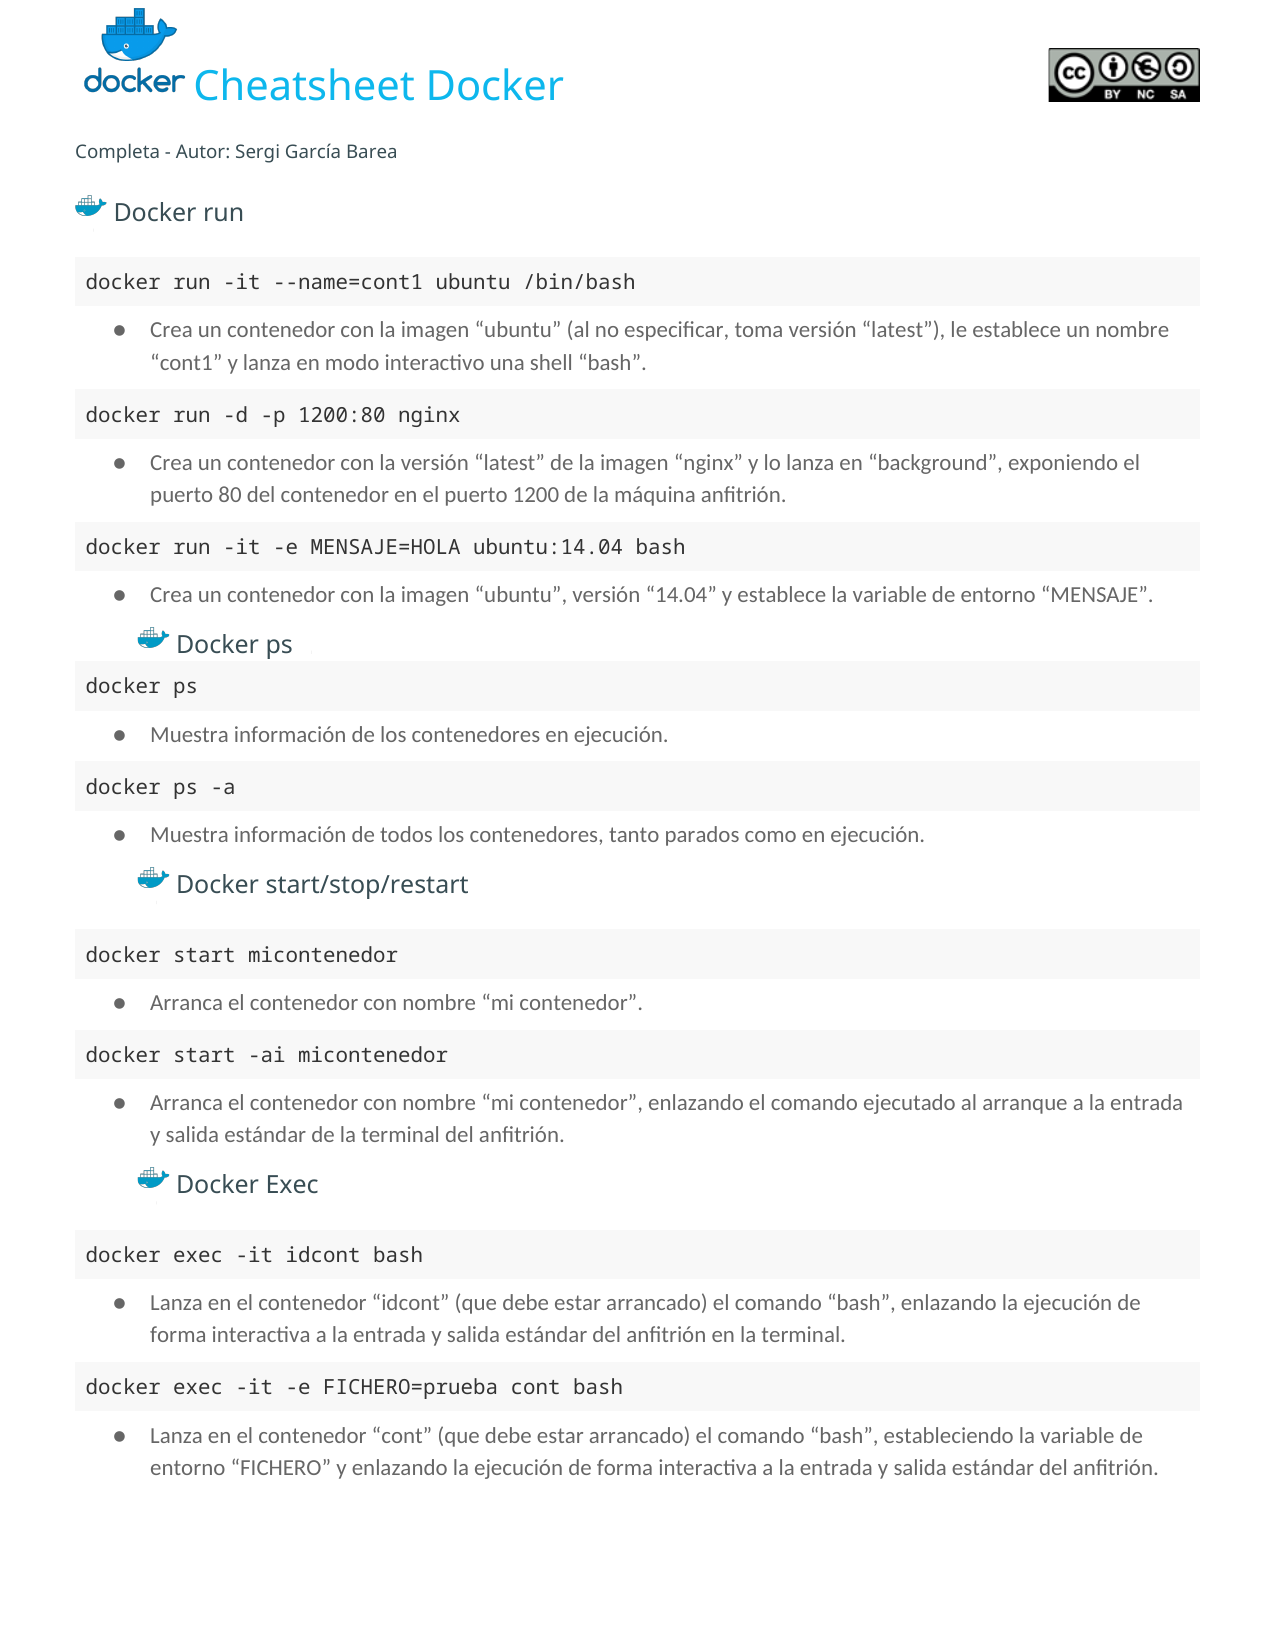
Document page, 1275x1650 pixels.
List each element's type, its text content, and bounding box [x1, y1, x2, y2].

table_header docker run -d -p 1200:80 nginx [75, 389, 1200, 439]
table_header docker start -ai micontenedor [75, 1030, 1200, 1079]
list Crea un contenedor con la versión “latest” de la imagen “nginx” y lo lanza en “background”, exponiendo el puerto 80 del contenedor en el puerto 1200 de la máquina anfitrión. [112, 448, 1191, 508]
picture [137, 1177, 170, 1194]
text Docker ps [137, 622, 1117, 661]
list Crea un contenedor con la imagen “ubuntu” (al no especificar, toma versión “latest”), le establece un nombre “cont1” y lanza en modo interactivo una shell “bash”. [112, 316, 1191, 376]
picture [137, 1162, 170, 1177]
table_header docker run -it -e MENSAJE=HOLA ubuntu:14.04 bash [75, 522, 1200, 571]
list Crea un contenedor con la imagen “ubuntu”, versión “14.04” y establece la variable de entorno “MENSAJE”. [112, 580, 1191, 608]
table_header docker ps -a [75, 761, 1200, 811]
picture [75, 205, 107, 222]
text Docker Exec [137, 1162, 1117, 1201]
list Lanza en el contenedor “idcont” (que debe estar arrancado) el comando “bash”, enlazando la ejecución de forma interactiva a la entrada y salida estándar del anfitrión en la terminal. [112, 1288, 1191, 1348]
text Docker run [75, 189, 1117, 228]
picture [75, 189, 107, 205]
picture [1048, 48, 1200, 102]
table_header docker exec -it -e FICHERO=prueba cont bash [75, 1362, 1200, 1411]
table_header docker run -it --name=cont1 ubuntu /bin/bash [75, 257, 1200, 306]
list Muestra información de los contenedores en ejecución. [112, 720, 1191, 748]
list Lanza en el contenedor “cont” (que debe estar arrancado) el comando “bash”, estableciendo la variable de entorno “FICHERO” y enlazando la ejecución de forma interactiva a la entrada y salida estándar del anfitrión. [112, 1421, 1191, 1481]
list Arranca el contenedor con nombre “mi contenedor”. [112, 988, 1191, 1016]
picture [75, 0, 193, 101]
table_header docker ps [75, 661, 1200, 711]
list Muestra información de todos los contenedores, tanto parados como en ejecución. [112, 820, 1191, 848]
list Arranca el contenedor con nombre “mi contenedor”, enlazando el comando ejecutado al arranque a la entrada y salida estándar de la terminal del anfitrión. [112, 1088, 1191, 1148]
table_header docker exec -it idcont bash [75, 1230, 1200, 1279]
table_header docker start micontenedor [75, 929, 1200, 979]
picture [137, 861, 170, 877]
text Docker start/stop/restart [137, 862, 1117, 901]
picture [137, 637, 170, 654]
picture [137, 622, 170, 637]
picture [137, 877, 170, 894]
